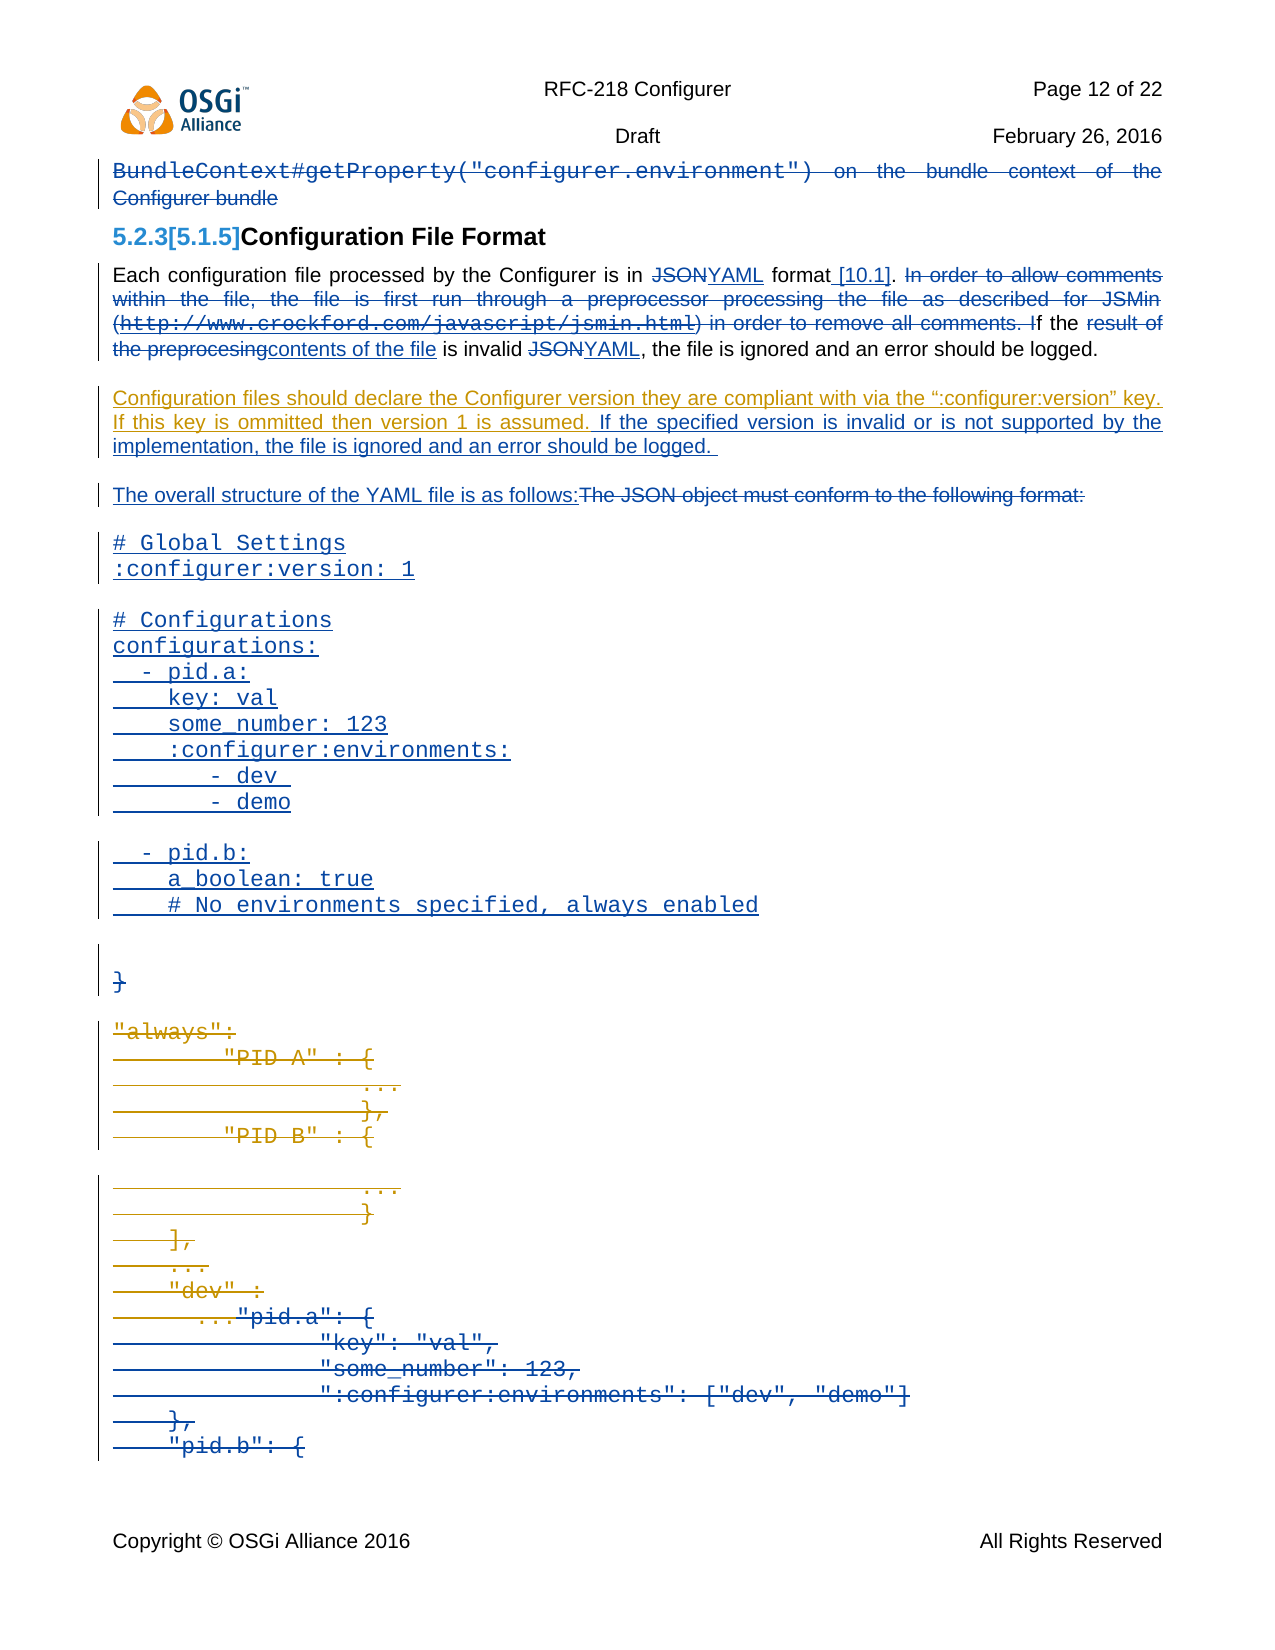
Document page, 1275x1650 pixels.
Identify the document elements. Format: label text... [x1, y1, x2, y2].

picture [113, 78, 257, 142]
text # Configurations configurations: - pid.a: key: val some_number: 123 :configurer:environments: - dev - demo [112, 608, 1162, 816]
text implementation, the file is ignored and an error should be logged. [112, 432, 1162, 458]
text Configuration files should declare the Configurer version they are compliant with via the “:configurer:version” key. [112, 386, 1162, 407]
subtitle Configuration File Format [112, 222, 1162, 251]
text # Global Settings :configurer:version: 1 [112, 532, 1162, 583]
text - pid.b: a_boolean: true # No environments specified, always enabled [112, 841, 1162, 919]
text If this key is ommitted then version 1 is assumed. If the specified version is invalid or is not supported by the [112, 408, 1162, 431]
text Each configuration file processed by the Configurer is in YAML format [7]. f the contents of the file is invalid YAML, the file is ignored and an error should be logged. [112, 263, 1162, 361]
text The overall structure of the YAML file is as follows: [112, 483, 1162, 507]
